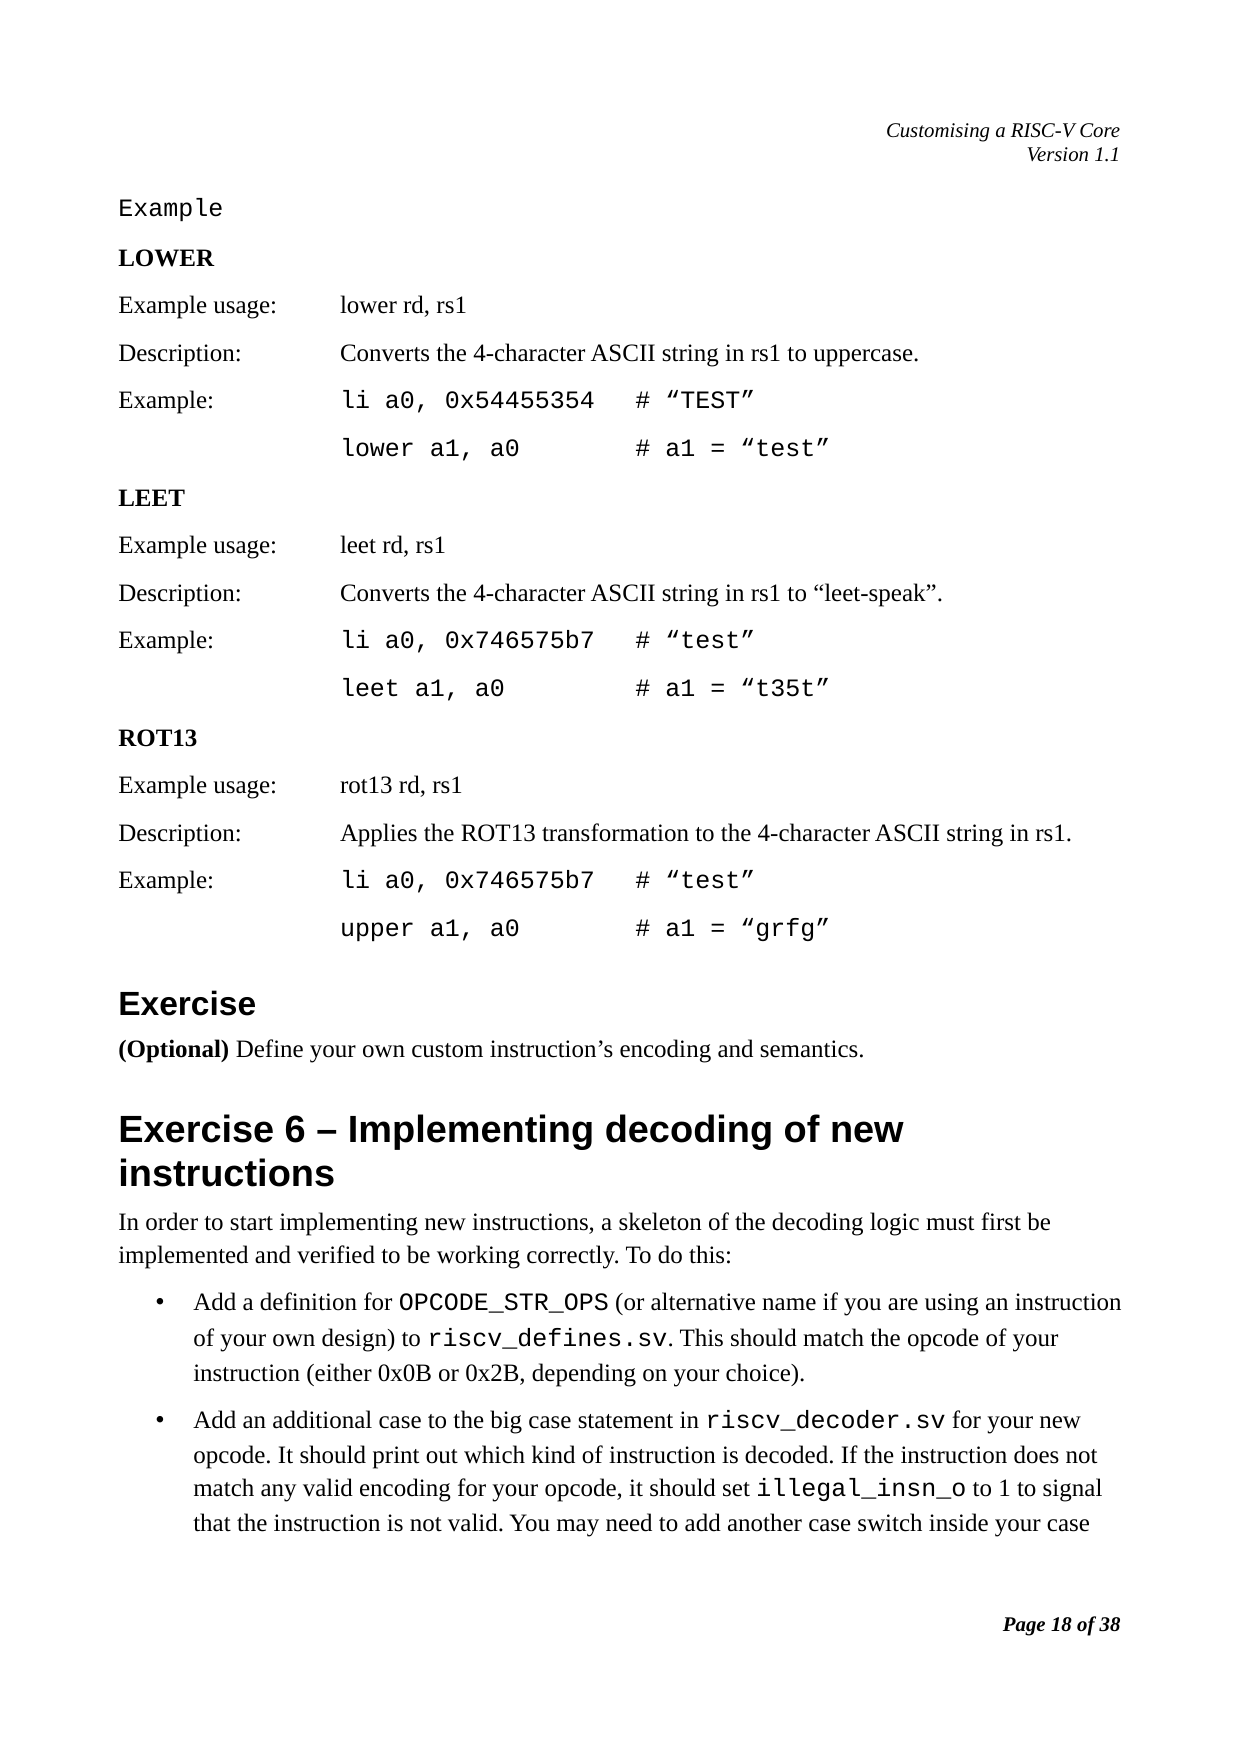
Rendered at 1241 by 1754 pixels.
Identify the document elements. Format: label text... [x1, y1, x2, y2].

text Example usage: leet rd, rs1 [118, 530, 1122, 559]
list Add a definition for OPCODE_STR_OPS (or alternative name if you are using an instruction of your own design) to riscv_defines.sv. This should match the opcode of your instruction (either 0x0B or 0x2B, depending on your choice). [156, 1287, 1122, 1386]
text upper a1, a0 # a1 = “grfg” [118, 915, 1122, 944]
text Description: Converts the 4-character ASCII string in rs1 to uppercase. [118, 338, 1122, 367]
text Example [118, 196, 1122, 224]
subtitle Exercise [118, 983, 1122, 1022]
text Example: li a0, 0x746575b7 # “test” [118, 626, 1122, 656]
text Description: Converts the 4-character ASCII string in rs1 to “leet-speak”. [118, 578, 1122, 607]
text ROT13 [118, 723, 1122, 751]
text (Optional) Define your own custom instruction’s encoding and semantics. [118, 1034, 1122, 1063]
text LEET [118, 483, 1122, 511]
text Example: li a0, 0x746575b7 # “test” [118, 865, 1122, 896]
list Add an additional case to the big case statement in riscv_decoder.sv for your new opcode. It should print out which kind of instruction is decoded. If the instruction does not match any valid encoding for your opcode, it should set illegal_insn_o to 1 to signal that the instruction is not valid. You may need to add another case switch inside your case [156, 1405, 1122, 1537]
text Example usage: lower rd, rs1 [118, 290, 1122, 319]
text LOWER [118, 243, 1122, 272]
text Example: li a0, 0x54455354 # “TEST” [118, 386, 1122, 416]
text Description: Applies the ROT13 transformation to the 4-character ASCII string in rs1. [118, 818, 1122, 847]
text Example usage: rot13 rd, rs1 [118, 770, 1122, 799]
text lower a1, a0 # a1 = “test” [118, 436, 1122, 464]
text leet a1, a0 # a1 = “t35t” [118, 676, 1122, 704]
text In order to start implementing new instructions, a skeleton of the decoding logic must first be implemented and verified to be working correctly. To do this: [118, 1207, 1122, 1269]
subtitle Exercise 6 – Implementing decoding of new instructions [118, 1107, 1122, 1194]
